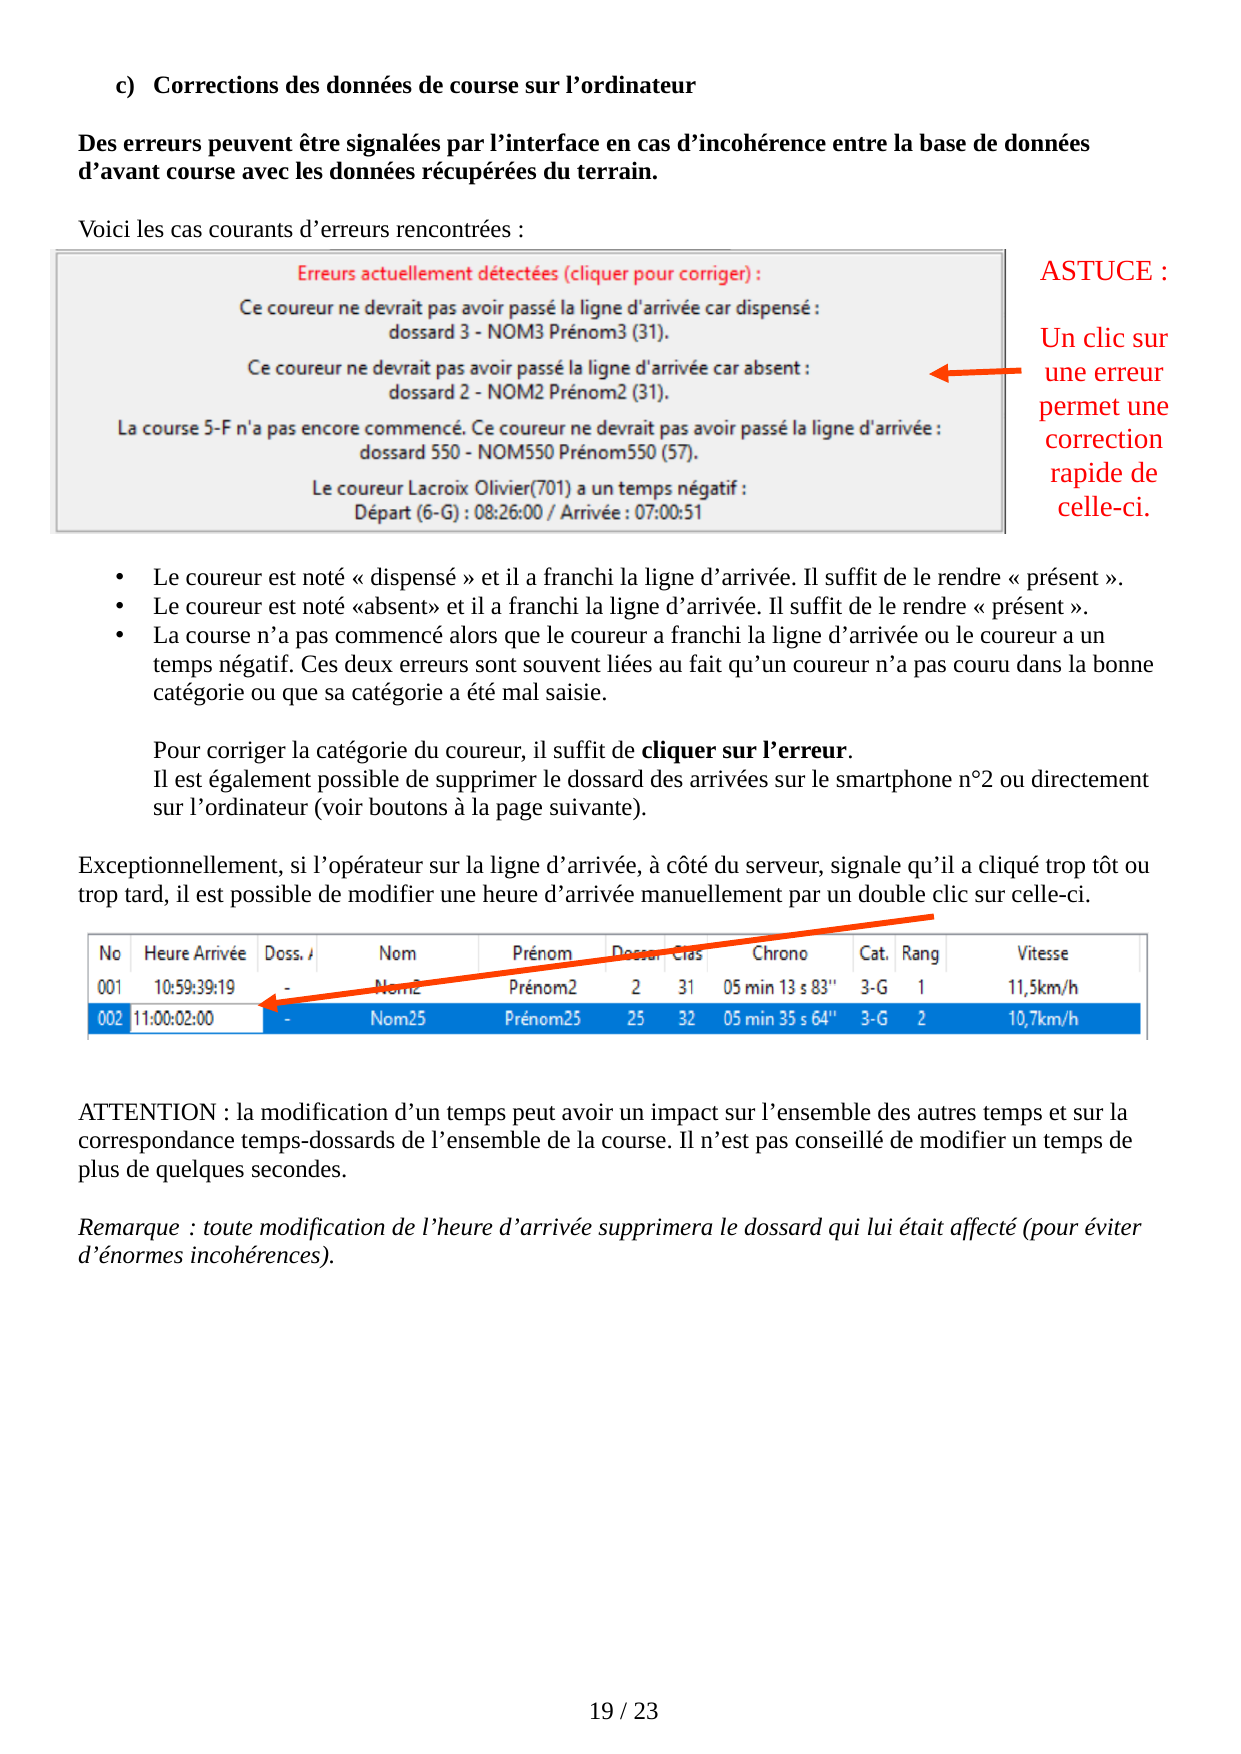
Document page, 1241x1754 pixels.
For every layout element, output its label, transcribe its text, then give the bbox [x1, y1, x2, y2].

picture [87, 932, 1149, 1040]
list La course n’a pas commencé alors que le coureur a franchi la ligne d’arrivée ou le coureur a un temps négatif. Ces deux erreurs sont souvent liées au fait qu’un coureur n’a pas couru dans la bonne catégorie ou que sa catégorie a été mal saisie. Pour corriger la catégorie du coureur, il suffit de cliquer sur l’erreur. [115, 620, 1169, 764]
list Le coureur est noté «absent» et il a franchi la ligne d’arrivée. Il suffit de le rendre « présent ». [115, 591, 1169, 620]
list Il est également possible de supprimer le dossard des arrivées sur le smartphone n°2 ou directement sur l’ordinateur (voir boutons à la page suivante). [115, 764, 1169, 821]
text Remarque : toute modification de l’heure d’arrivée supprimera le dossard qui lui était affecté (pour éviter d’énormes incohérences). [78, 1212, 1169, 1269]
list Le coureur est noté « dispensé » et il a franchi la ligne d’arrivée. Il suffit de le rendre « présent ». [115, 562, 1169, 591]
picture [50, 249, 1009, 534]
text Des erreurs peuvent être signalées par l’interface en cas d’incohérence entre la base de données d’avant course avec les données récupérées du terrain. [78, 128, 1169, 185]
subtitle Corrections des données de course sur l’ordinateur [115, 70, 1169, 99]
text Voici les cas courants d’erreurs rencontrées : [78, 214, 1169, 243]
text Exceptionnellement, si l’opérateur sur la ligne d’arrivée, à côté du serveur, signale qu’il a cliqué trop tôt ou trop tard, il est possible de modifier une heure d’arrivée manuellement par un double clic sur celle-ci. [78, 850, 1169, 907]
text ATTENTION : la modification d’un temps peut avoir un impact sur l’ensemble des autres temps et sur la correspondance temps-dossards de l’ensemble de la course. Il n’est pas conseillé de modifier un temps de plus de quelques secondes. [78, 1097, 1169, 1212]
